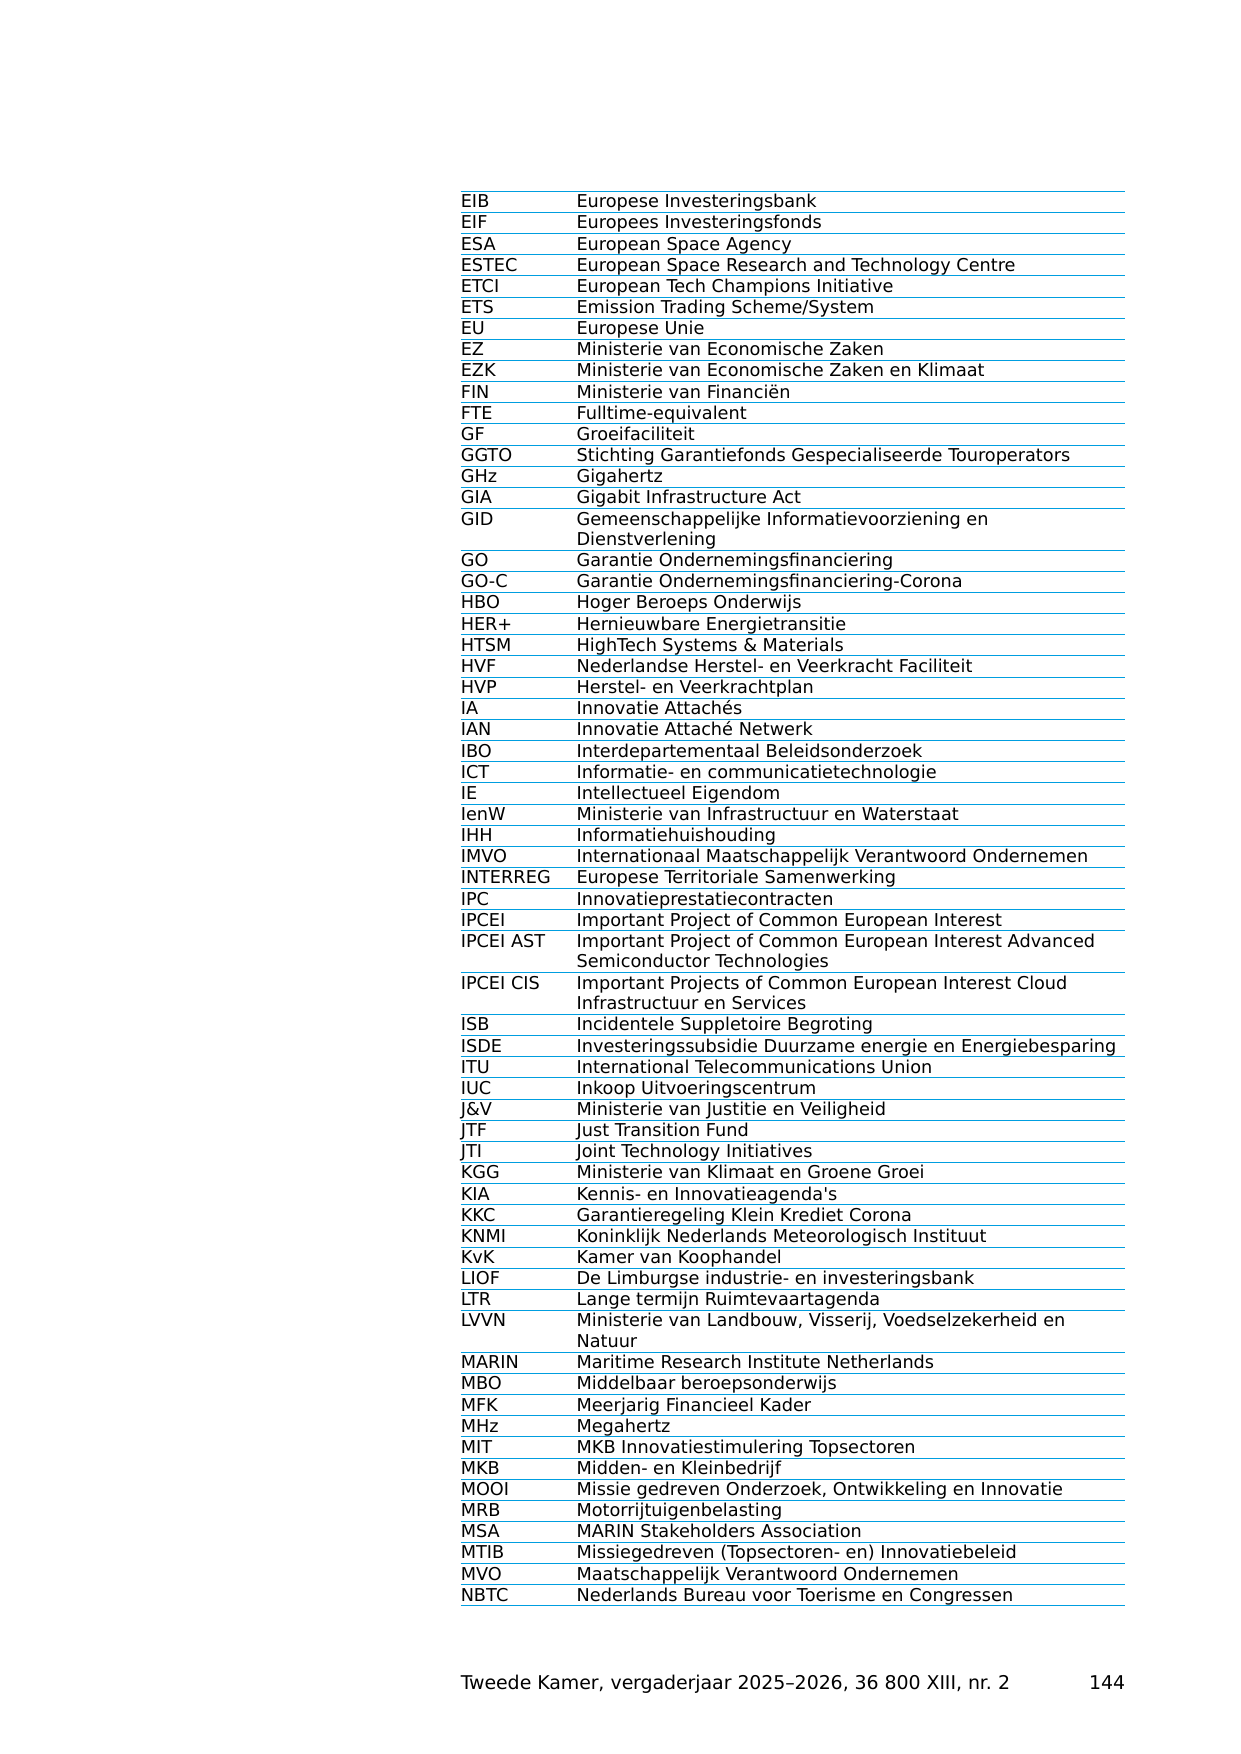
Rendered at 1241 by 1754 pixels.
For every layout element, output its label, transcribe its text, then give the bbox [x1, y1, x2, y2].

table_cell Missie gedreven Onderzoek, Ontwikkeling en Innovatie [574, 1480, 1125, 1500]
table_cell Informatie- en communicatietechnologie [574, 762, 1125, 782]
table_cell Megahertz [574, 1416, 1125, 1436]
table_cell JTI [461, 1142, 573, 1162]
table_cell IPC [461, 889, 573, 909]
table_cell Innovatie Attaché Netwerk [574, 720, 1125, 740]
table_cell Meerjarig Financieel Kader [574, 1395, 1125, 1415]
table_cell GGTO [461, 446, 573, 466]
table_cell IPCEI [461, 910, 573, 930]
table_cell Innovatieprestatiecontracten [574, 889, 1125, 909]
table_cell EZK [461, 361, 573, 381]
table_cell Important Project of Common European Interest [574, 910, 1125, 930]
table_cell Gigahertz [574, 467, 1125, 487]
table_cell HTSM [461, 635, 573, 655]
table_cell MKB [461, 1459, 573, 1478]
table_cell Koninklijk Nederlands Meteorologisch Instituut [574, 1226, 1125, 1246]
table_cell MARIN Stakeholders Association [574, 1522, 1125, 1542]
table_cell MOOI [461, 1480, 573, 1500]
table_cell KKC [461, 1205, 573, 1225]
table_cell International Telecommunications Union [574, 1057, 1125, 1077]
table_cell GO-C [461, 572, 573, 592]
table_cell Ministerie van Justitie en Veiligheid [574, 1100, 1125, 1119]
table_cell IenW [461, 805, 573, 824]
table_cell MHz [461, 1416, 573, 1436]
table_cell FTE [461, 403, 573, 423]
table_cell IMVO [461, 847, 573, 867]
table_cell IPCEI AST [461, 931, 573, 972]
table_cell LVVN [461, 1311, 573, 1352]
table_cell Lange termijn Ruimtevaartagenda [574, 1290, 1125, 1310]
table_cell IPCEI CIS [461, 973, 573, 1014]
table_cell Inkoop Uitvoeringscentrum [574, 1078, 1125, 1098]
table_cell Europese Territoriale Samenwerking [574, 868, 1125, 888]
table_cell JTF [461, 1121, 573, 1141]
table_cell Maritime Research Institute Netherlands [574, 1353, 1125, 1373]
table_cell EIB [461, 192, 573, 212]
table_cell ESTEC [461, 255, 573, 275]
table_cell Groeifaciliteit [574, 424, 1125, 444]
table_cell KNMI [461, 1226, 573, 1246]
table_cell ITU [461, 1057, 573, 1077]
table_cell GF [461, 424, 573, 444]
table_cell MIT [461, 1437, 573, 1457]
table_cell FIN [461, 382, 573, 402]
table_cell IAN [461, 720, 573, 740]
table_cell Joint Technology Initiatives [574, 1142, 1125, 1162]
table_cell Investeringssubsidie Duurzame energie en Energiebesparing [574, 1036, 1125, 1056]
table_cell Ministerie van Economische Zaken [574, 340, 1125, 360]
table_cell EIF [461, 213, 573, 233]
table_cell Nederlands Bureau voor Toerisme en Congressen [574, 1585, 1125, 1605]
table_cell Internationaal Maatschappelijk Verantwoord Ondernemen [574, 847, 1125, 867]
table_cell Hernieuwbare Energietransitie [574, 614, 1125, 634]
table_cell HBO [461, 593, 573, 613]
table_cell GO [461, 551, 573, 571]
table_cell HighTech Systems & Materials [574, 635, 1125, 655]
table_cell Garantie Ondernemingsfinanciering [574, 551, 1125, 571]
table_cell Missiegedreven (Topsectoren- en) Innovatiebeleid [574, 1543, 1125, 1563]
table_cell J&V [461, 1100, 573, 1119]
table_cell ESA [461, 234, 573, 254]
table_cell Herstel- en Veerkrachtplan [574, 678, 1125, 698]
table_cell European Tech Champions Initiative [574, 276, 1125, 296]
table_cell Middelbaar beroepsonderwijs [574, 1374, 1125, 1394]
table_cell HER+ [461, 614, 573, 634]
table_cell EU [461, 319, 573, 339]
table_cell Europese Investeringsbank [574, 192, 1125, 212]
table_cell Europese Unie [574, 319, 1125, 339]
table_cell Kamer van Koophandel [574, 1248, 1125, 1268]
table_cell Stichting Garantiefonds Gespecialiseerde Touroperators [574, 446, 1125, 466]
table_cell NBTC [461, 1585, 573, 1605]
table_cell ISDE [461, 1036, 573, 1056]
table_cell Ministerie van Klimaat en Groene Groei [574, 1163, 1125, 1183]
table_cell MBO [461, 1374, 573, 1394]
table_cell ISB [461, 1015, 573, 1035]
table_cell Informatiehuishouding [574, 826, 1125, 846]
table_cell KIA [461, 1184, 573, 1204]
table_cell Ministerie van Financiën [574, 382, 1125, 402]
table_cell ETCI [461, 276, 573, 296]
table_cell Just Transition Fund [574, 1121, 1125, 1141]
table_cell Gemeenschappelijke Informatievoorziening en Dienstverlening [574, 509, 1125, 550]
table_cell Emission Trading Scheme/System [574, 298, 1125, 318]
table_cell Innovatie Attachés [574, 699, 1125, 719]
table_cell Gigabit Infrastructure Act [574, 488, 1125, 508]
table_cell KGG [461, 1163, 573, 1183]
table_cell MKB Innovatiestimulering Topsectoren [574, 1437, 1125, 1457]
table_cell LIOF [461, 1269, 573, 1289]
table_cell European Space Research and Technology Centre [574, 255, 1125, 275]
table_cell European Space Agency [574, 234, 1125, 254]
table_cell Maatschappelijk Verantwoord Ondernemen [574, 1564, 1125, 1584]
table_cell Incidentele Suppletoire Begroting [574, 1015, 1125, 1035]
table_cell Ministerie van Landbouw, Visserij, Voedselzekerheid en Natuur [574, 1311, 1125, 1352]
table_cell INTERREG [461, 868, 573, 888]
table_cell GID [461, 509, 573, 550]
table_cell Garantie Ondernemingsfinanciering-Corona [574, 572, 1125, 592]
table_cell MTIB [461, 1543, 573, 1563]
table_cell Interdepartementaal Beleidsonderzoek [574, 741, 1125, 761]
table_cell KvK [461, 1248, 573, 1268]
table_cell Hoger Beroeps Onderwijs [574, 593, 1125, 613]
table_cell HVP [461, 678, 573, 698]
table_cell IA [461, 699, 573, 719]
table_cell Midden- en Kleinbedrijf [574, 1459, 1125, 1478]
table_cell LTR [461, 1290, 573, 1310]
table_cell ICT [461, 762, 573, 782]
table_cell IHH [461, 826, 573, 846]
table_cell Ministerie van Economische Zaken en Klimaat [574, 361, 1125, 381]
table_cell IUC [461, 1078, 573, 1098]
table_cell Ministerie van Infrastructuur en Waterstaat [574, 805, 1125, 824]
table_cell De Limburgse industrie- en investeringsbank [574, 1269, 1125, 1289]
table_cell GIA [461, 488, 573, 508]
table_cell MARIN [461, 1353, 573, 1373]
table_cell MFK [461, 1395, 573, 1415]
table_cell IE [461, 783, 573, 803]
table_cell IBO [461, 741, 573, 761]
table_cell Important Projects of Common European Interest Cloud Infrastructuur en Services [574, 973, 1125, 1014]
table_cell MVO [461, 1564, 573, 1584]
table_cell HVF [461, 656, 573, 677]
table_cell Nederlandse Herstel- en Veerkracht Faciliteit [574, 656, 1125, 677]
table_cell Fulltime-equivalent [574, 403, 1125, 423]
table_cell Motorrijtuigenbelasting [574, 1501, 1125, 1521]
table_cell MSA [461, 1522, 573, 1542]
table_cell MRB [461, 1501, 573, 1521]
table_cell Important Project of Common European Interest Advanced Semiconductor Technologies [574, 931, 1125, 972]
table_cell GHz [461, 467, 573, 487]
table_cell EZ [461, 340, 573, 360]
table_cell Europees Investeringsfonds [574, 213, 1125, 233]
table_cell Kennis- en Innovatieagenda's [574, 1184, 1125, 1204]
table_cell Garantieregeling Klein Krediet Corona [574, 1205, 1125, 1225]
table_cell ETS [461, 298, 573, 318]
table_cell Intellectueel Eigendom [574, 783, 1125, 803]
